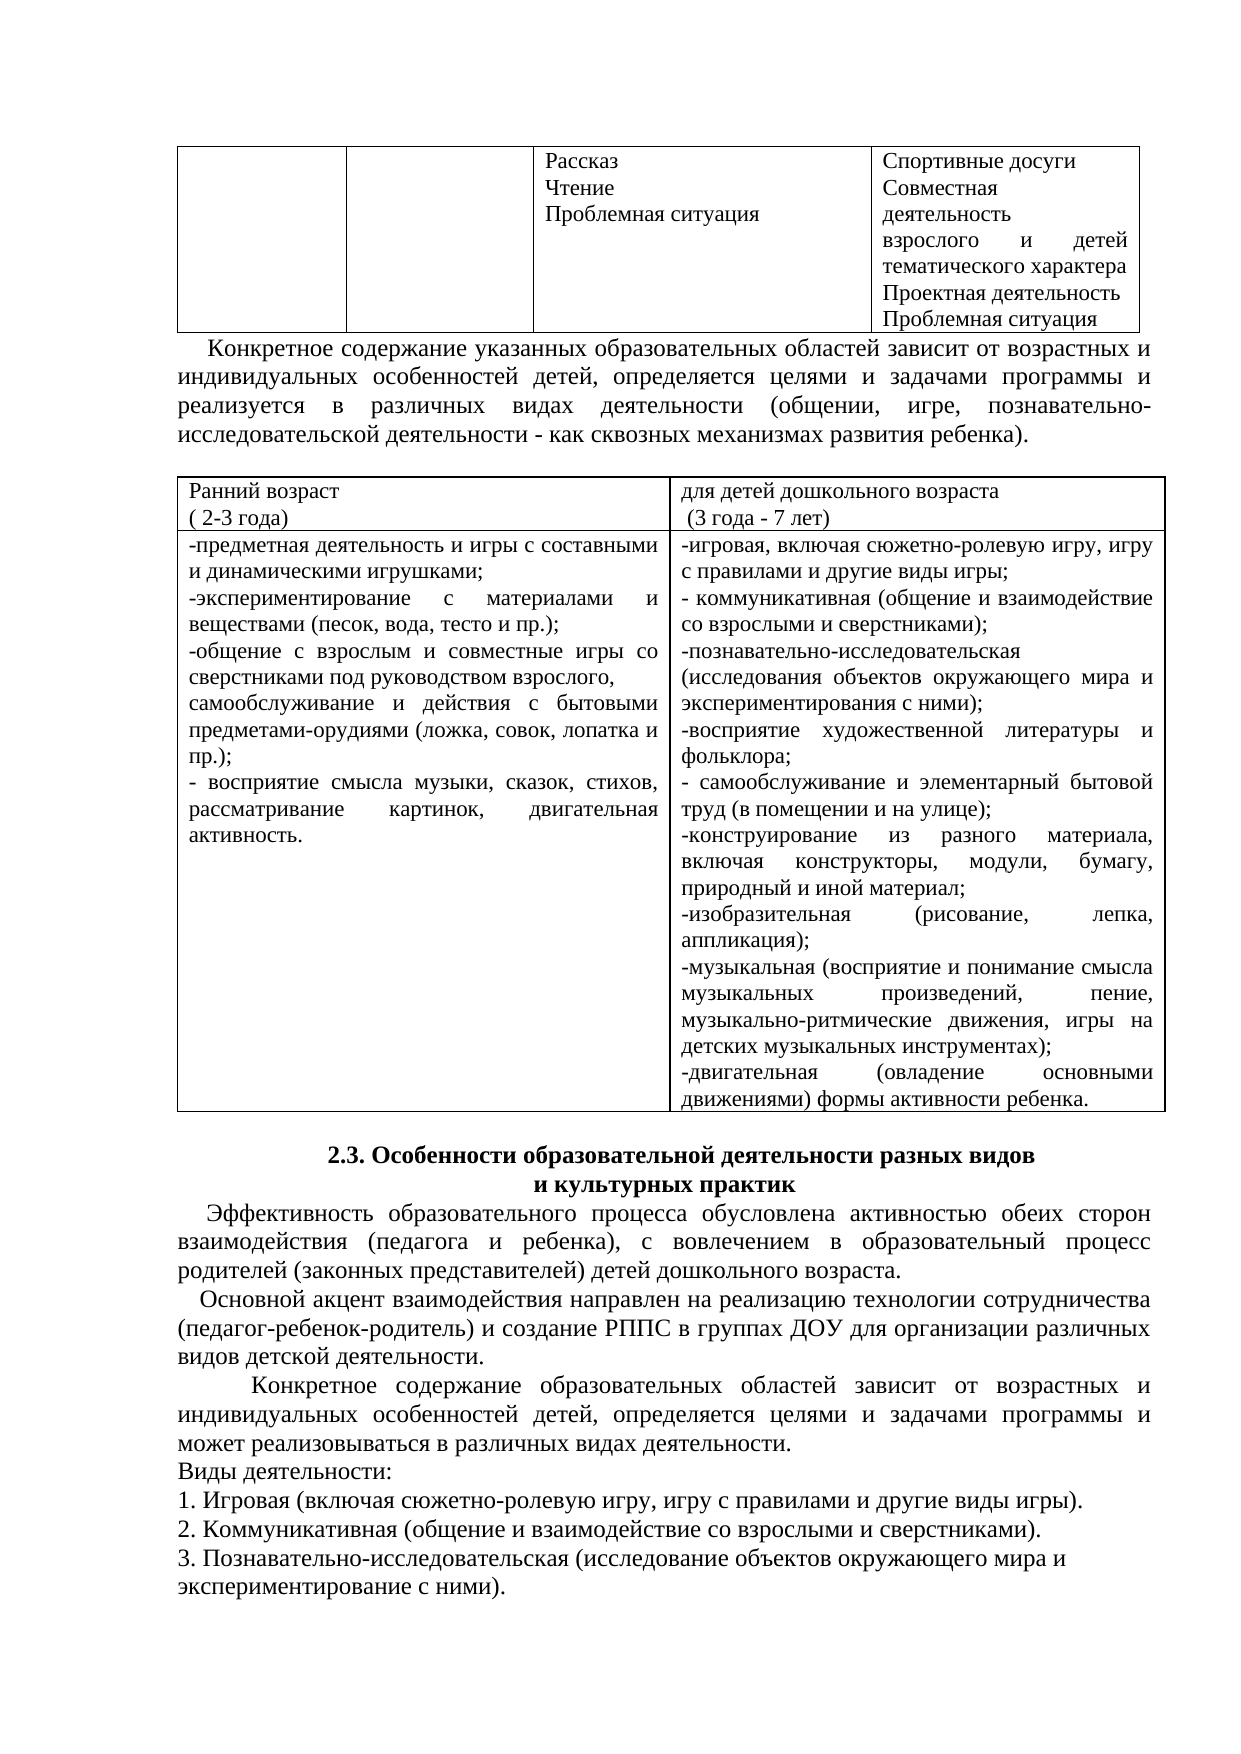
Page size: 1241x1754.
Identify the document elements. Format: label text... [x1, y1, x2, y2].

text 1. Игровая (включая сюжетно-ролевую игру, игру с правилами и другие виды игры). [177, 1485, 1152, 1514]
text Конкретное содержание образовательных областей зависит от возрастных и индивидуальных особенностей детей, определяется целями и задачами программы и может реализовываться в различных видах деятельности. [177, 1370, 1152, 1456]
text Эффективность образовательного процесса обусловлена активностью обеих сторон взаимодействия (педагога и ребенка), с вовлечением в образовательный процесс родителей (законных представителей) детей дошкольного возраста. [177, 1198, 1152, 1284]
text 3. Познавательно-исследовательская (исследование объектов окружающего мира и [177, 1543, 1152, 1571]
table_header для детей дошкольного возраста (3 года - 7 лет) [671, 478, 1164, 530]
text 2. Коммуникативная (общение и взаимодействие со взрослыми и сверстниками). [177, 1514, 1152, 1543]
text Конкретное содержание указанных образовательных областей зависит от возрастных и индивидуальных особенностей детей, определяется целями и задачами программы и реализуется в различных видах деятельности (общении, игре, познавательно-исследовательской деятельности - как сквозных механизмах развития ребенка). [177, 333, 1152, 448]
table_header Ранний возраст ( 2-3 года) [178, 478, 669, 530]
text экспериментирование с ними). [177, 1571, 1152, 1600]
table_cell Рассказ Чтение Проблемная ситуация [534, 147, 871, 332]
text 2.3. Особенности образовательной деятельности разных видов [177, 1140, 1152, 1169]
table_cell Спортивные досуги Совместная деятельность взрослого и детей тематического характера Проектная деятельность Проблемная ситуация [872, 147, 1139, 332]
text Виды деятельности: [177, 1456, 1152, 1485]
table_cell [347, 147, 533, 332]
text и культурных практик [177, 1169, 1152, 1198]
table_cell -предметная деятельность и игры с составными и динамическими игрушками; -экспериментирование с материалами и веществами (песок, вода, тесто и пр.); -общение с взрослым и совместные игры со сверстниками под руководством взрослого, самообслуживание и действия с бытовыми предметами-орудиями (ложка, совок, лопатка и пр.); - восприятие смысла музыки, сказок, стихов, рассматривание картинок, двигательная активность. [178, 531, 669, 1111]
table_cell [178, 147, 346, 332]
text Основной акцент взаимодействия направлен на реализацию технологии сотрудничества (педагог-ребенок-родитель) и создание РППС в группах ДОУ для организации различных видов детской деятельности. [177, 1284, 1152, 1370]
